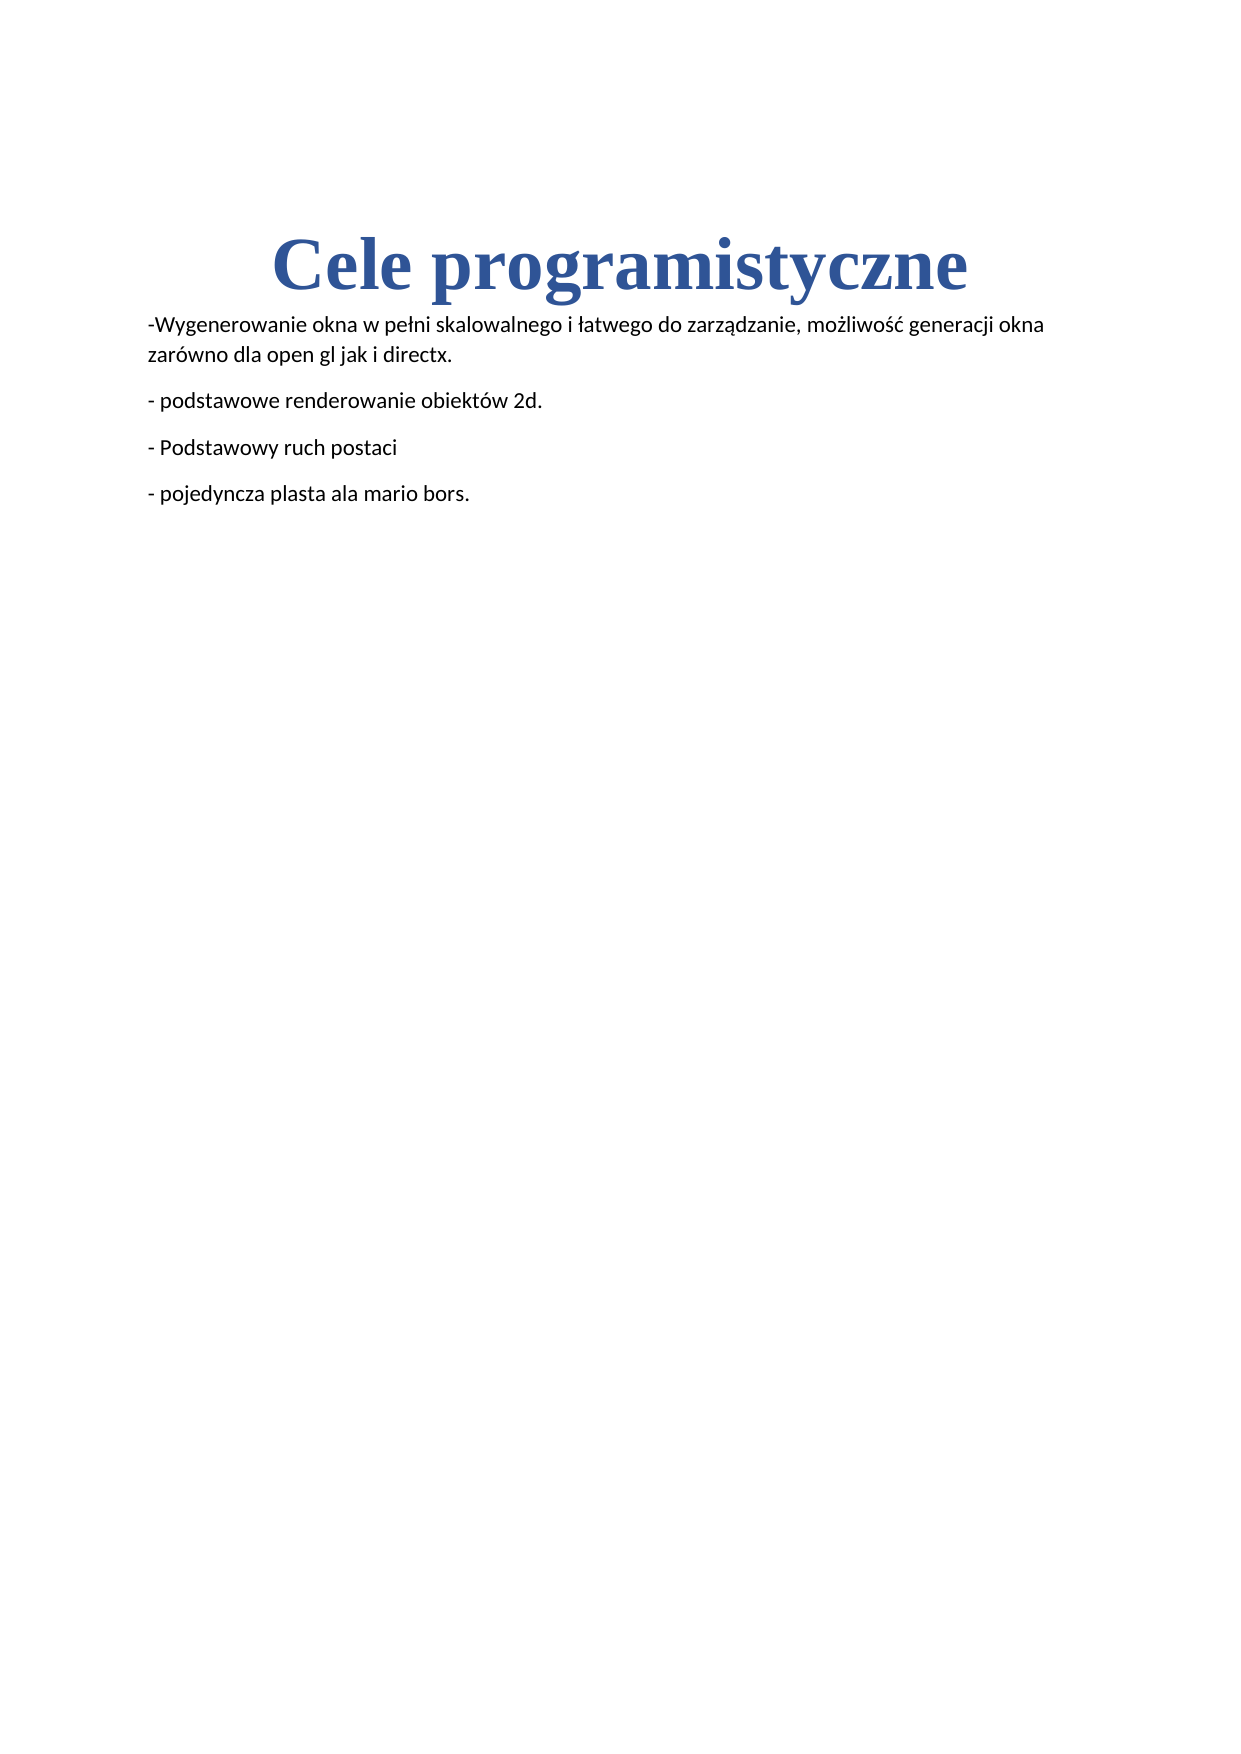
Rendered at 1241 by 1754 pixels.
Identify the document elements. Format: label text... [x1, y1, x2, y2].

text -Wygenerowanie okna w pełni skalowalnego i łatwego do zarządzanie, możliwość generacji okna zarówno dla open gl jak i directx. [148, 310, 1093, 368]
text - podstawowe renderowanie obiektów 2d. [148, 386, 1093, 414]
text - Podstawowy ruch postaci [148, 433, 1093, 461]
subtitle Cele programistyczne [148, 219, 1093, 305]
text - pojedyncza plasta ala mario bors. [148, 479, 1093, 507]
